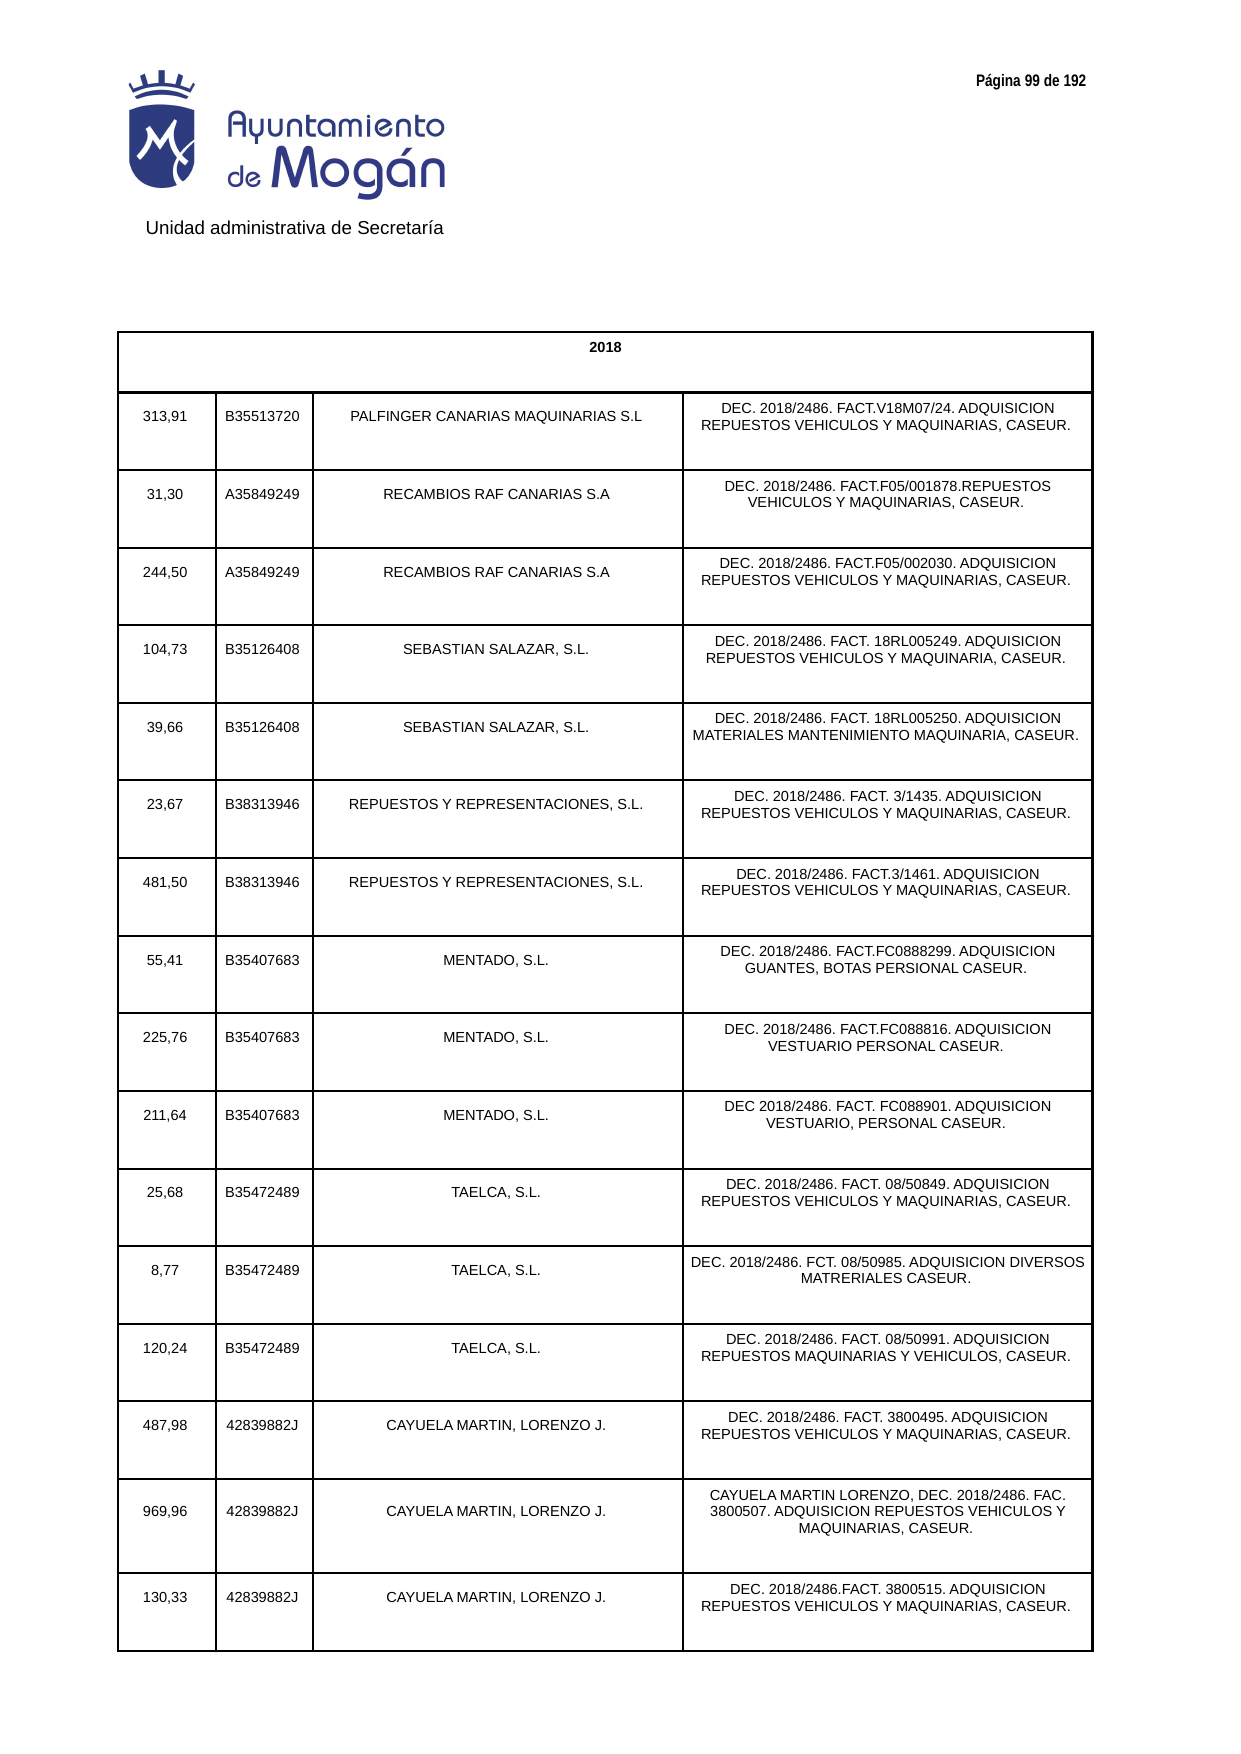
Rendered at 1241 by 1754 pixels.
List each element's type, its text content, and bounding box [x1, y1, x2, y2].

table_cell 55,41 [119, 937, 215, 1012]
table_cell B35126408 [217, 626, 312, 702]
table_cell PALFINGER CANARIAS MAQUINARIAS S.L [314, 394, 682, 469]
table_cell DEC. 2018/2486. FACT.V18M07/24. ADQUISICION REPUESTOS VEHICULOS Y MAQUINARIAS, CASEUR. [684, 394, 1091, 469]
table_cell 120,24 [119, 1325, 215, 1400]
table_cell B35407683 [217, 1092, 312, 1167]
table_cell DEC. 2018/2486.FACT. 3800515. ADQUISICION REPUESTOS VEHICULOS Y MAQUINARIAS, CASEUR. [684, 1574, 1091, 1650]
table_cell DEC. 2018/2486. FACT.F05/001878.REPUESTOS VEHICULOS Y MAQUINARIAS, CASEUR. [684, 471, 1091, 547]
table_cell MENTADO, S.L. [314, 1092, 682, 1167]
table_cell REPUESTOS Y REPRESENTACIONES, S.L. [314, 859, 682, 934]
table_cell A35849249 [217, 471, 312, 547]
table_cell CAYUELA MARTIN LORENZO, DEC. 2018/2486. FAC. 3800507. ADQUISICION REPUESTOS VEHICULOS Y MAQUINARIAS, CASEUR. [684, 1480, 1091, 1572]
table_cell RECAMBIOS RAF CANARIAS S.A [314, 471, 682, 547]
table_cell CAYUELA MARTIN, LORENZO J. [314, 1574, 682, 1650]
table_cell DEC. 2018/2486. FACT. 08/50849. ADQUISICION REPUESTOS VEHICULOS Y MAQUINARIAS, CASEUR. [684, 1170, 1091, 1245]
table_cell DEC. 2018/2486. FACT.F05/002030. ADQUISICION REPUESTOS VEHICULOS Y MAQUINARIAS, CASEUR. [684, 549, 1091, 624]
table_cell 130,33 [119, 1574, 215, 1650]
table_cell DEC 2018/2486. FACT. FC088901. ADQUISICION VESTUARIO, PERSONAL CASEUR. [684, 1092, 1091, 1167]
table_cell SEBASTIAN SALAZAR, S.L. [314, 704, 682, 779]
table_cell TAELCA, S.L. [314, 1170, 682, 1245]
table_cell 313,91 [119, 394, 215, 469]
table_cell CAYUELA MARTIN, LORENZO J. [314, 1402, 682, 1478]
table_cell TAELCA, S.L. [314, 1247, 682, 1323]
table_cell 42839882J [217, 1480, 312, 1572]
table_cell DEC. 2018/2486. FACT. 3800495. ADQUISICION REPUESTOS VEHICULOS Y MAQUINARIAS, CASEUR. [684, 1402, 1091, 1478]
table_cell 31,30 [119, 471, 215, 547]
table_cell 39,66 [119, 704, 215, 779]
table_cell DEC. 2018/2486. FCT. 08/50985. ADQUISICION DIVERSOS MATRERIALES CASEUR. [684, 1247, 1091, 1323]
table_cell DEC. 2018/2486. FACT.FC0888299. ADQUISICION GUANTES, BOTAS PERSIONAL CASEUR. [684, 937, 1091, 1012]
table_cell CAYUELA MARTIN, LORENZO J. [314, 1480, 682, 1572]
table_cell DEC. 2018/2486. FACT. 18RL005249. ADQUISICION REPUESTOS VEHICULOS Y MAQUINARIA, CASEUR. [684, 626, 1091, 702]
table_cell B35472489 [217, 1247, 312, 1323]
table_cell 225,76 [119, 1014, 215, 1090]
table_cell RECAMBIOS RAF CANARIAS S.A [314, 549, 682, 624]
table_cell SEBASTIAN SALAZAR, S.L. [314, 626, 682, 702]
table_cell B35407683 [217, 1014, 312, 1090]
table_cell 25,68 [119, 1170, 215, 1245]
table_cell 42839882J [217, 1574, 312, 1650]
table_cell DEC. 2018/2486. FACT. 08/50991. ADQUISICION REPUESTOS MAQUINARIAS Y VEHICULOS, CASEUR. [684, 1325, 1091, 1400]
table_cell B38313946 [217, 781, 312, 857]
table_cell 487,98 [119, 1402, 215, 1478]
table_cell 211,64 [119, 1092, 215, 1167]
table_cell MENTADO, S.L. [314, 1014, 682, 1090]
table_cell 8,77 [119, 1247, 215, 1323]
table_cell TAELCA, S.L. [314, 1325, 682, 1400]
table_cell B35472489 [217, 1325, 312, 1400]
table_cell 104,73 [119, 626, 215, 702]
table_cell 969,96 [119, 1480, 215, 1572]
table_cell DEC. 2018/2486. FACT.FC088816. ADQUISICION VESTUARIO PERSONAL CASEUR. [684, 1014, 1091, 1090]
table_cell DEC. 2018/2486. FACT. 3/1435. ADQUISICION REPUESTOS VEHICULOS Y MAQUINARIAS, CASEUR. [684, 781, 1091, 857]
table_cell DEC. 2018/2486. FACT. 18RL005250. ADQUISICION MATERIALES MANTENIMIENTO MAQUINARIA, CASEUR. [684, 704, 1091, 779]
table_cell B35126408 [217, 704, 312, 779]
table_header 2018 [119, 333, 1091, 391]
table_cell DEC. 2018/2486. FACT.3/1461. ADQUISICION REPUESTOS VEHICULOS Y MAQUINARIAS, CASEUR. [684, 859, 1091, 934]
table_cell B35407683 [217, 937, 312, 1012]
table_cell 23,67 [119, 781, 215, 857]
table_cell MENTADO, S.L. [314, 937, 682, 1012]
table_cell A35849249 [217, 549, 312, 624]
table_cell B35513720 [217, 394, 312, 469]
table_cell B35472489 [217, 1170, 312, 1245]
table_cell REPUESTOS Y REPRESENTACIONES, S.L. [314, 781, 682, 857]
table_cell 244,50 [119, 549, 215, 624]
picture [128, 70, 445, 206]
table_cell 481,50 [119, 859, 215, 934]
table_cell 42839882J [217, 1402, 312, 1478]
table_cell B38313946 [217, 859, 312, 934]
